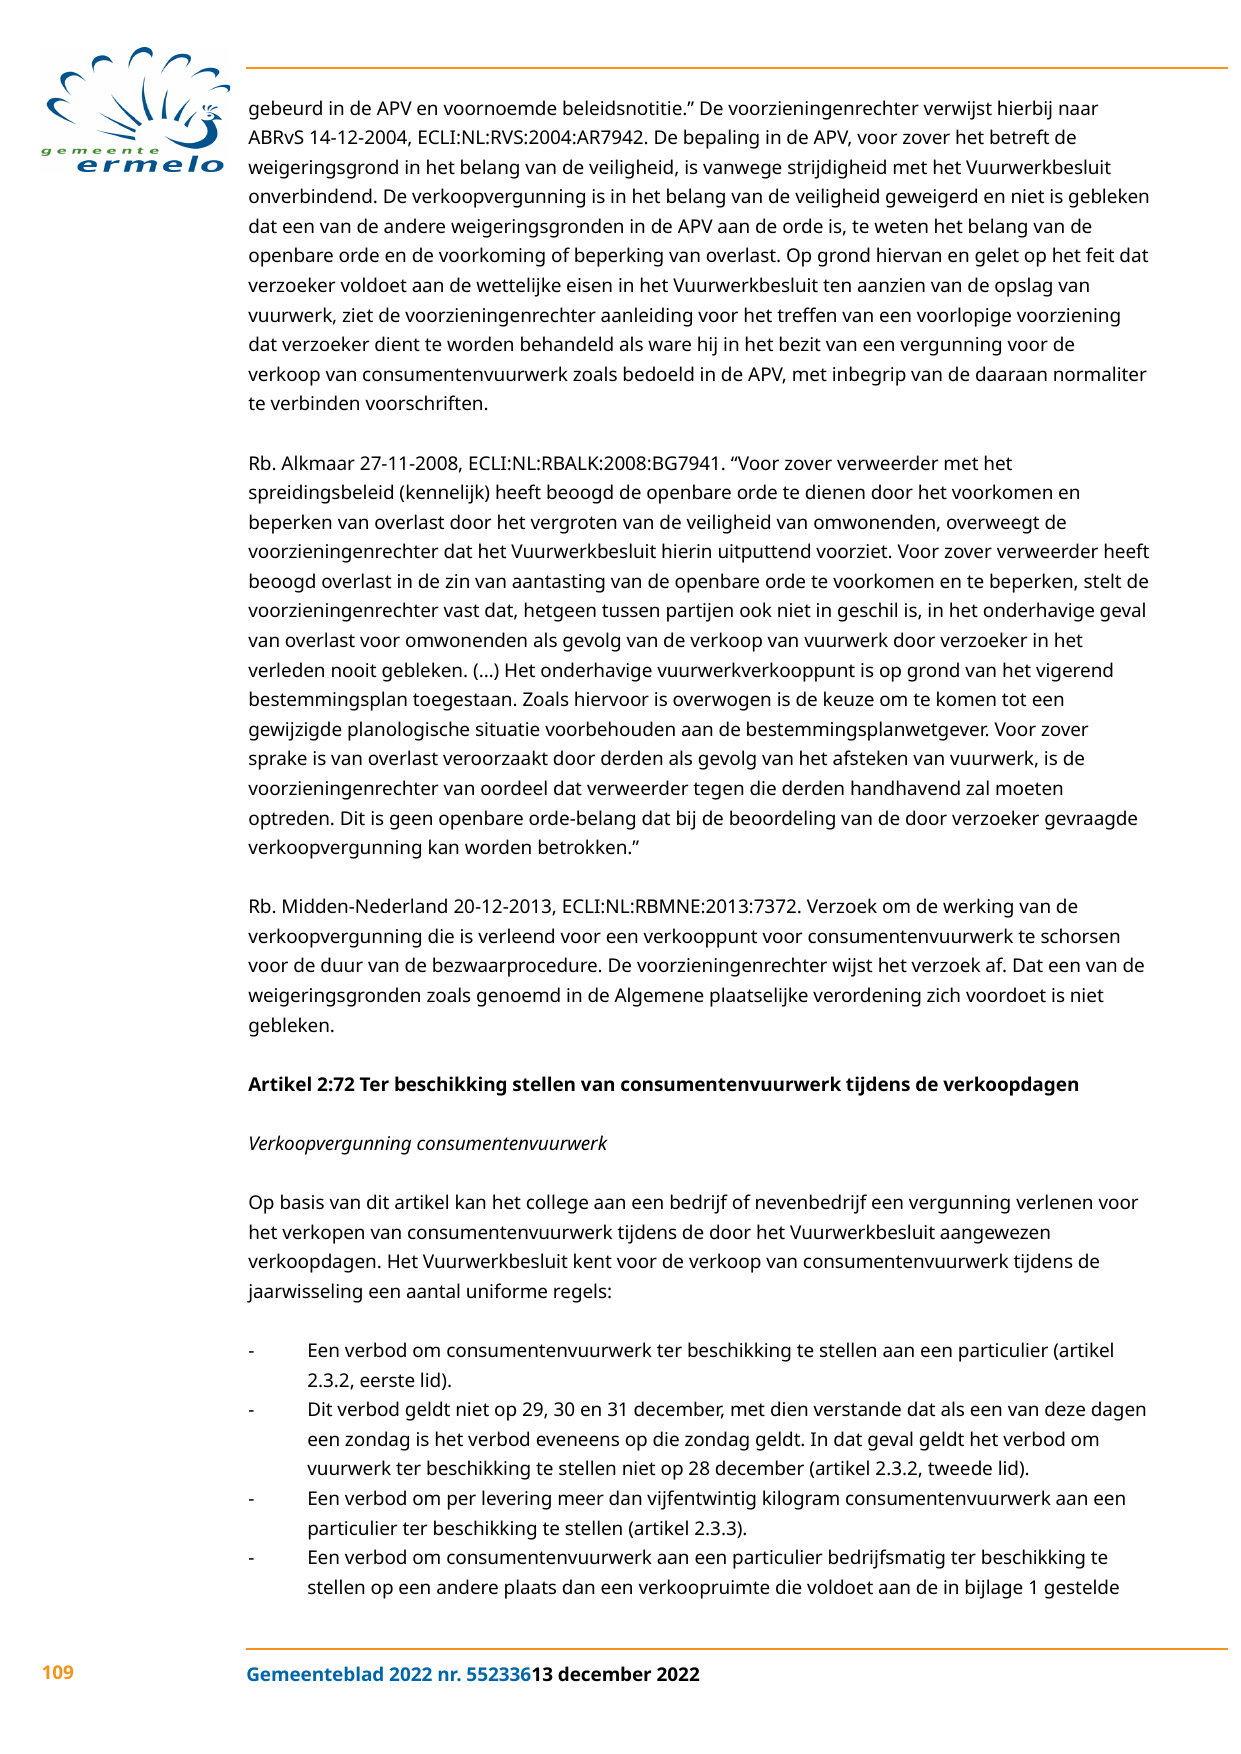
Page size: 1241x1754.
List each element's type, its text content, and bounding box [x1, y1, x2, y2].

list Dit verbod geldt niet op 29, 30 en 31 december, met dien verstande dat als een van deze dagen een zondag is het verbod eveneens op die zondag geldt. In dat geval geldt het verbod om vuurwerk ter beschikking te stellen niet op 28 december (artikel 2.3.2, tweede lid). [248, 1396, 1152, 1481]
text gebeurd in de APV en voornoemde beleidsnotitie.” De voorzieningenrechter verwijst hierbij naar ABRvS 14-12-2004, ECLI:NL:RVS:2004:AR7942. De bepaling in de APV, voor zover het betreft de weigeringsgrond in het belang van de veiligheid, is vanwege strijdigheid met het Vuurwerkbesluit onverbindend. De verkoopvergunning is in het belang van de veiligheid geweigerd en niet is gebleken dat een van de andere weigeringsgronden in de APV aan de orde is, te weten het belang van de openbare orde en de voorkoming of beperking van overlast. Op grond hiervan en gelet op het feit dat verzoeker voldoet aan de wettelijke eisen in het Vuurwerkbesluit ten aanzien van de opslag van vuurwerk, ziet de voorzieningenrechter aanleiding voor het treffen van een voorlopige voorziening dat verzoeker dient te worden behandeld als ware hij in het bezit van een vergunning voor de verkoop van consumentenvuurwerk zoals bedoeld in de APV, met inbegrip van de daaraan normaliter te verbinden voorschriften. [248, 95, 1152, 416]
text Op basis van dit artikel kan het college aan een bedrijf of nevenbedrijf een vergunning verlenen voor het verkopen van consumentenvuurwerk tijdens de door het Vuurwerkbesluit aangewezen verkoopdagen. Het Vuurwerkbesluit kent voor de verkoop van consumentenvuurwerk tijdens de jaarwisseling een aantal uniforme regels: [248, 1189, 1152, 1304]
text Rb. Alkmaar 27-11-2008, ECLI:NL:RBALK:2008:BG7941. “Voor zover verweerder met het spreidingsbeleid (kennelijk) heeft beoogd de openbare orde te dienen door het voorkomen en beperken van overlast door het vergroten van de veiligheid van omwonenden, overweegt de voorzieningenrechter dat het Vuurwerkbesluit hierin uitputtend voorziet. Voor zover verweerder heeft beoogd overlast in de zin van aantasting van de openbare orde te voorkomen en te beperken, stelt de voorzieningenrechter vast dat, hetgeen tussen partijen ook niet in geschil is, in het onderhavige geval van overlast voor omwonenden als gevolg van de verkoop van vuurwerk door verzoeker in het verleden nooit gebleken. (…) Het onderhavige vuurwerkverkooppunt is op grond van het vigerend bestemmingsplan toegestaan. Zoals hiervoor is overwogen is de keuze om te komen tot een gewijzigde planologische situatie voorbehouden aan de bestemmingsplanwetgever. Voor zover sprake is van overlast veroorzaakt door derden als gevolg van het afsteken van vuurwerk, is de voorzieningenrechter van oordeel dat verweerder tegen die derden handhavend zal moeten optreden. Dit is geen openbare orde-belang dat bij de beoordeling van de door verzoeker gevraagde verkoopvergunning kan worden betrokken.” [248, 450, 1152, 860]
text Rb. Midden-Nederland 20-12-2013, ECLI:NL:RBMNE:2013:7372. Verzoek om de werking van de verkoopvergunning die is verleend voor een verkooppunt voor consumentenvuurwerk te schorsen voor de duur van de bezwaarprocedure. De voorzieningenrechter wijst het verzoek af. Dat een van de weigeringsgronden zoals genoemd in de Algemene plaatselijke verordening zich voordoet is niet gebleken. [248, 893, 1152, 1038]
list Een verbod om consumentenvuurwerk aan een particulier bedrijfsmatig ter beschikking te stellen op een andere plaats dan een verkoopruimte die voldoet aan de in bijlage 1 gestelde [248, 1544, 1152, 1600]
list Een verbod om per levering meer dan vijfentwintig kilogram consumentenvuurwerk aan een particulier ter beschikking te stellen (artikel 2.3.3). [248, 1485, 1152, 1541]
picture [41, 47, 231, 172]
list Een verbod om consumentenvuurwerk ter beschikking te stellen aan een particulier (artikel 2.3.2, eerste lid). [248, 1337, 1152, 1393]
text Artikel 2:72 Ter beschikking stellen van consumentenvuurwerk tijdens de verkoopdagen [248, 1071, 1152, 1097]
text Verkoopvergunning consumentenvuurwerk [248, 1130, 1152, 1156]
